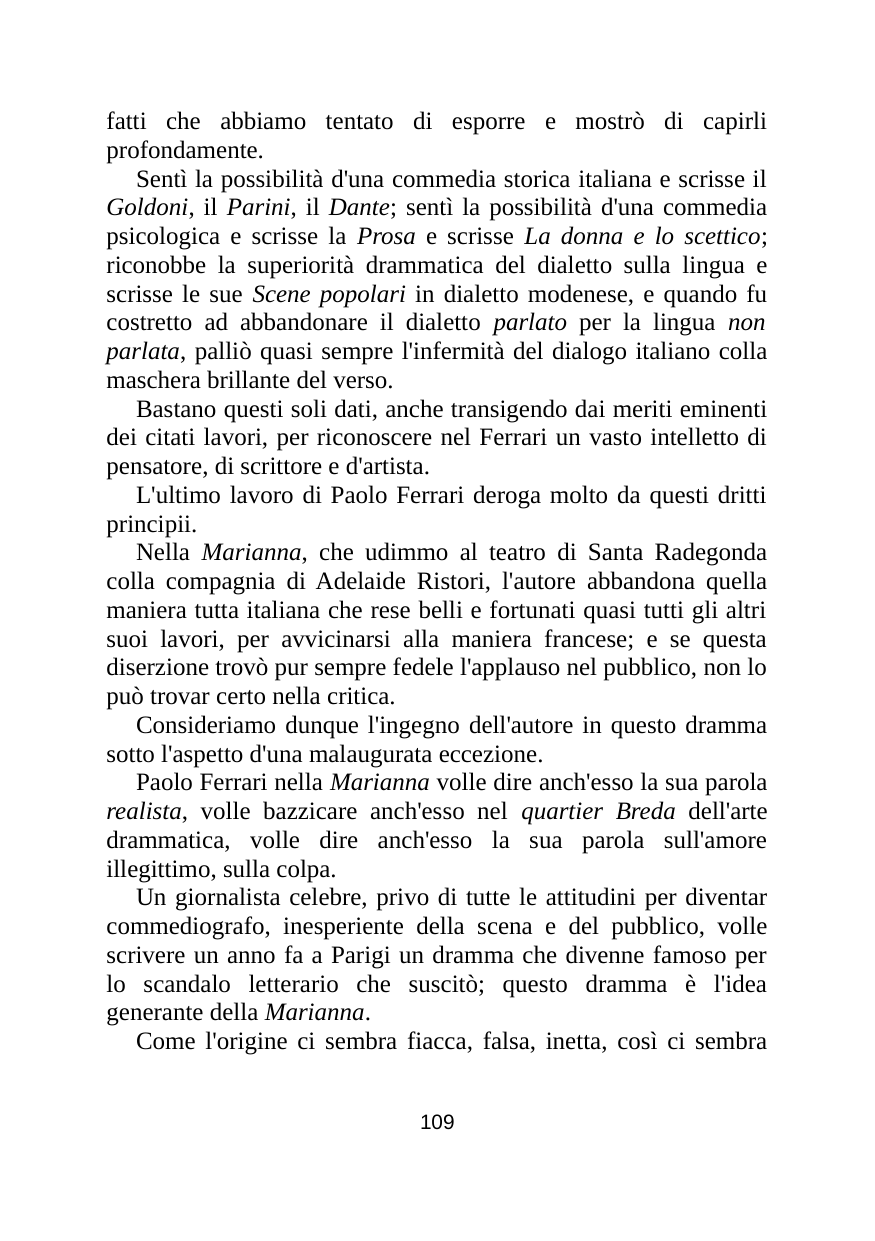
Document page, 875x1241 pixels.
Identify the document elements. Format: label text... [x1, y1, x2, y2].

text fatti che abbiamo tentato di esporre e mostrò di capirli profondamente. [106, 106, 768, 164]
text Bastano questi soli dati, anche transigendo dai meriti eminenti dei citati lavori, per riconoscere nel Ferrari un vasto intelletto di pensatore, di scrittore e d'artista. [106, 394, 768, 480]
text Un giornalista celebre, privo di tutte le attitudini per diventar commediografo, inesperiente della scena e del pubblico, volle scrivere un anno fa a Parigi un dramma che divenne famoso per lo scandalo letterario che suscitò; questo dramma è l'idea generante della Marianna. [106, 882, 768, 1026]
text Sentì la possibilità d'una commedia storica italiana e scrisse il Goldoni, il Parini, il Dante; sentì la possibilità d'una commedia psicologica e scrisse la Prosa e scrisse La donna e lo scettico; riconobbe la superiorità drammatica del dialetto sulla lingua e scrisse le sue Scene popolari in dialetto modenese, e quando fu costretto ad abbandonare il dialetto parlato per la lingua non parlata, palliò quasi sempre l'infermità del dialogo italiano colla maschera brillante del verso. [106, 164, 768, 394]
text L'ultimo lavoro di Paolo Ferrari deroga molto da questi dritti principii. [106, 480, 768, 537]
text Paolo Ferrari nella Marianna volle dire anch'esso la sua parola realista, volle bazzicare anch'esso nel quartier Breda dell'arte drammatica, volle dire anch'esso la sua parola sull'amore illegittimo, sulla colpa. [106, 767, 768, 882]
text Consideriamo dunque l'ingegno dell'autore in questo dramma sotto l'aspetto d'una malaugurata eccezione. [106, 710, 768, 767]
text Nella Marianna, che udimmo al teatro di Santa Radegonda colla compagnia di Adelaide Ristori, l'autore abbandona quella maniera tutta italiana che rese belli e fortunati quasi tutti gli altri suoi lavori, per avvicinarsi alla maniera francese; e se questa diserzione trovò pur sempre fedele l'applauso nel pubblico, non lo può trovar certo nella critica. [106, 537, 768, 710]
text Come l'origine ci sembra fiacca, falsa, inetta, così ci sembra [106, 1026, 768, 1055]
